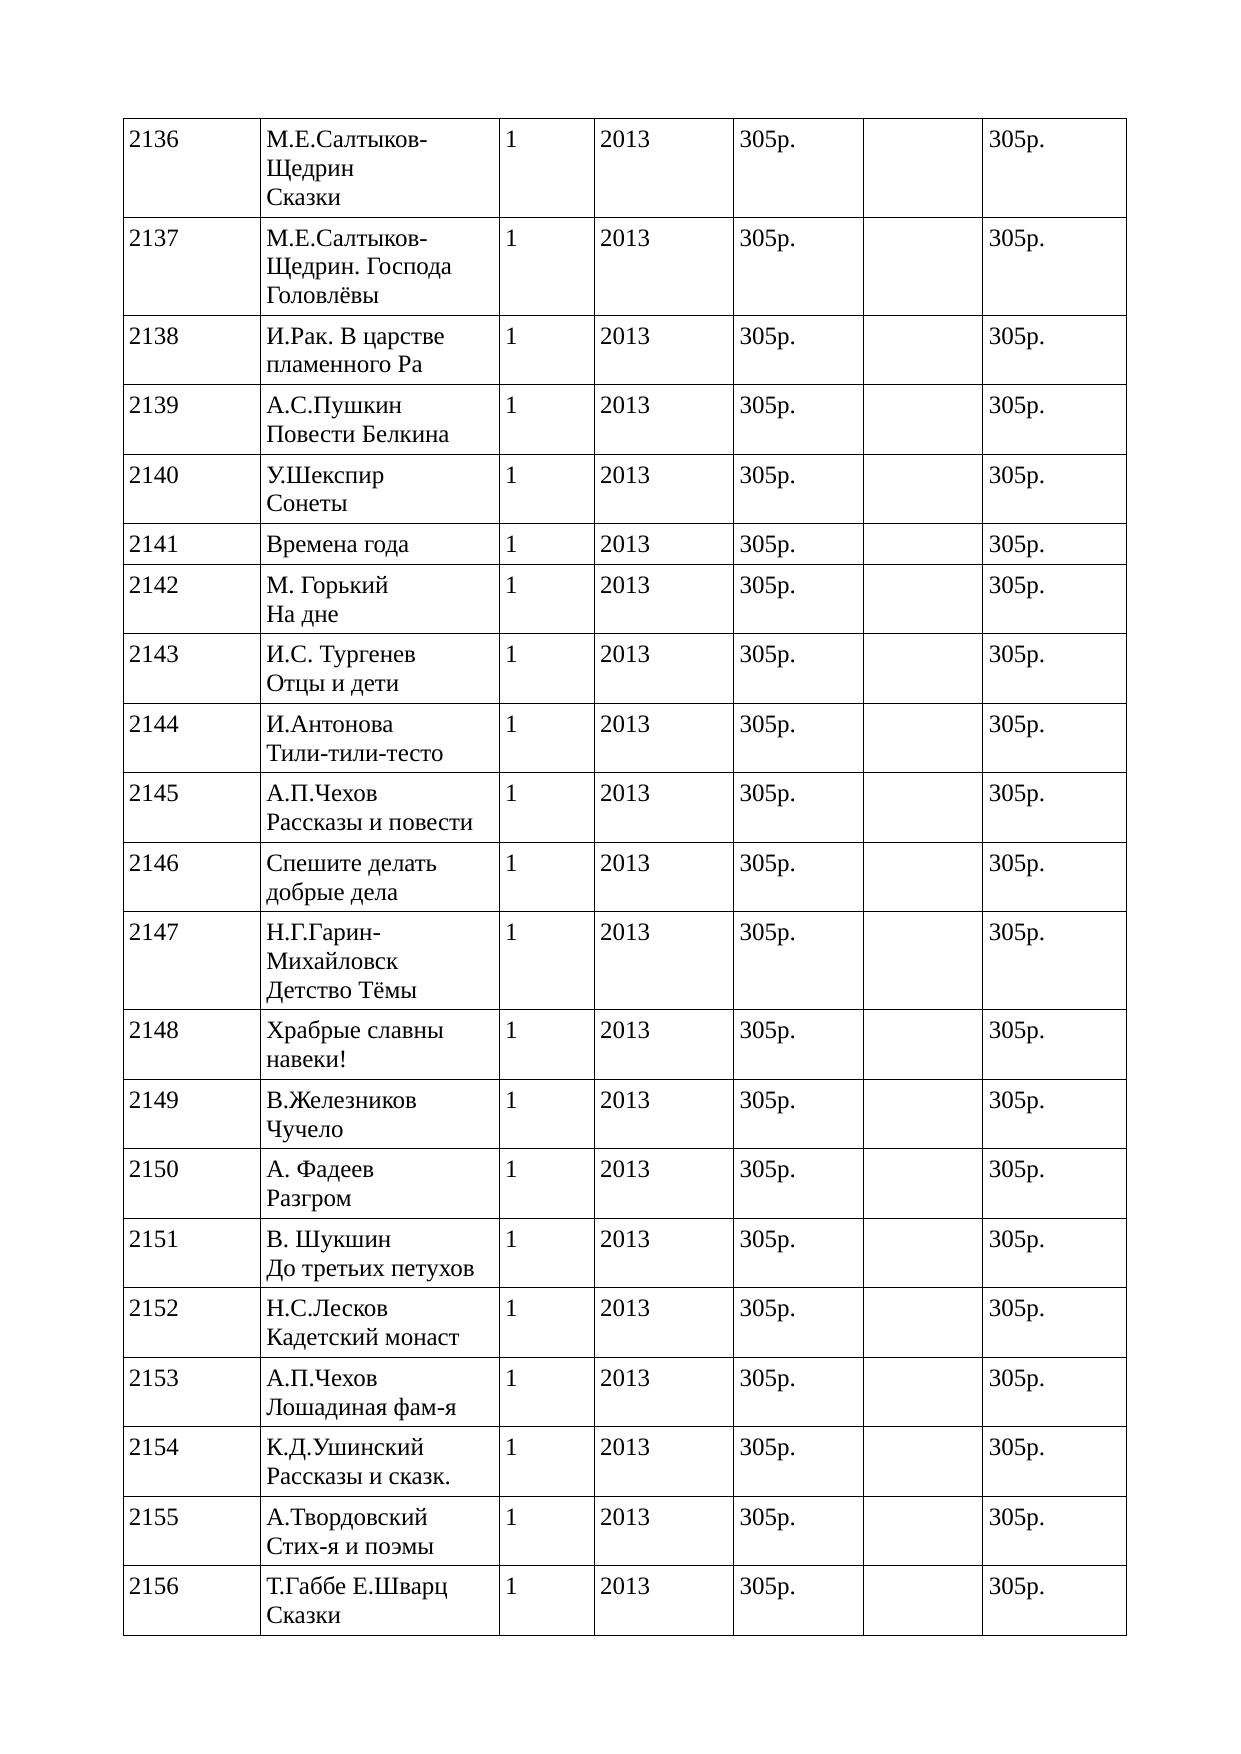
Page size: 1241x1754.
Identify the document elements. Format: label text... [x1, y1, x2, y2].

table_cell [864, 1010, 982, 1079]
table_cell [864, 385, 982, 453]
table_cell [864, 1497, 982, 1565]
table_cell 1 [500, 524, 594, 564]
table_cell [864, 455, 982, 523]
table_cell 2013 [595, 1219, 733, 1287]
table_cell [864, 704, 982, 772]
table_cell 305р. [983, 1219, 1126, 1287]
table_cell 305р. [734, 524, 863, 564]
table_cell 305р. [734, 1080, 863, 1148]
table_cell 2148 [124, 1010, 260, 1079]
table_cell 305р. [983, 1427, 1126, 1496]
table_cell 2013 [595, 1427, 733, 1496]
table_cell 2013 [595, 524, 733, 564]
table_cell 305р. [734, 1566, 863, 1635]
table_cell 305р. [734, 565, 863, 633]
table_cell 2013 [595, 1288, 733, 1357]
table_cell 305р. [983, 218, 1126, 314]
table_cell 1 [500, 1080, 594, 1148]
table_cell 2137 [124, 218, 260, 314]
table_cell 305р. [734, 634, 863, 703]
table_cell 305р. [734, 1219, 863, 1287]
table_cell 1 [500, 1427, 594, 1496]
table_cell 305р. [734, 1427, 863, 1496]
table_cell 305р. [983, 119, 1126, 216]
table_cell 1 [500, 565, 594, 633]
table_cell 2013 [595, 773, 733, 842]
table_cell 2013 [595, 1010, 733, 1079]
table_cell Н.С.Лесков Кадетский монаст [261, 1288, 499, 1357]
table_cell 1 [500, 1497, 594, 1565]
table_cell И.Рак. В царстве пламенного Ра [261, 316, 499, 384]
table_cell 2013 [595, 634, 733, 703]
table_cell 2013 [595, 1080, 733, 1148]
table_cell [864, 1427, 982, 1496]
table_cell 305р. [734, 1358, 863, 1426]
table_cell 305р. [734, 119, 863, 216]
table_cell 2013 [595, 385, 733, 453]
table_cell 2149 [124, 1080, 260, 1148]
table_cell К.Д.Ушинский Рассказы и сказк. [261, 1427, 499, 1496]
table_cell 2146 [124, 843, 260, 911]
table_cell 1 [500, 912, 594, 1009]
table_cell [864, 218, 982, 314]
table_cell Т.Габбе Е.Шварц Сказки [261, 1566, 499, 1635]
table_cell [864, 843, 982, 911]
table_cell 2136 [124, 119, 260, 216]
table_cell 305р. [734, 455, 863, 523]
table_cell 305р. [983, 1566, 1126, 1635]
table_cell И.С. Тургенев Отцы и дети [261, 634, 499, 703]
table_cell [864, 1149, 982, 1218]
table_cell [864, 773, 982, 842]
table_cell Спешите делать добрые дела [261, 843, 499, 911]
table_cell 305р. [734, 218, 863, 314]
table_cell И.Антонова Тили-тили-тесто [261, 704, 499, 772]
table_cell 1 [500, 1566, 594, 1635]
table_cell 2145 [124, 773, 260, 842]
table_cell [864, 912, 982, 1009]
table_cell 2013 [595, 1497, 733, 1565]
table_cell 305р. [734, 1497, 863, 1565]
table_cell 305р. [983, 385, 1126, 453]
table_cell 2143 [124, 634, 260, 703]
table_cell 305р. [983, 1080, 1126, 1148]
table_cell 305р. [734, 316, 863, 384]
table_cell Времена года [261, 524, 499, 564]
table_cell 2153 [124, 1358, 260, 1426]
table_cell 305р. [734, 1149, 863, 1218]
table_cell 305р. [983, 1358, 1126, 1426]
table_cell 2013 [595, 912, 733, 1009]
table_cell 2013 [595, 1358, 733, 1426]
table_cell 2147 [124, 912, 260, 1009]
table_cell 305р. [734, 385, 863, 453]
table_cell 1 [500, 1010, 594, 1079]
table_cell 1 [500, 119, 594, 216]
table_cell 2139 [124, 385, 260, 453]
table_cell 1 [500, 773, 594, 842]
table_cell 2013 [595, 1566, 733, 1635]
table_cell 2155 [124, 1497, 260, 1565]
table_cell 305р. [983, 1149, 1126, 1218]
table_cell У.Шекспир Сонеты [261, 455, 499, 523]
table_cell [864, 119, 982, 216]
table_cell 305р. [734, 773, 863, 842]
table_cell А.П.Чехов Лошадиная фам-я [261, 1358, 499, 1426]
table_cell 2156 [124, 1566, 260, 1635]
table_cell 2013 [595, 218, 733, 314]
table_cell 305р. [983, 1288, 1126, 1357]
table_cell [864, 1566, 982, 1635]
table_cell [864, 565, 982, 633]
table_cell 1 [500, 218, 594, 314]
table_cell 305р. [983, 524, 1126, 564]
table_cell В.Железников Чучело [261, 1080, 499, 1148]
table_cell 2142 [124, 565, 260, 633]
table_cell 2151 [124, 1219, 260, 1287]
table_cell М. Горький На дне [261, 565, 499, 633]
table_cell 305р. [983, 704, 1126, 772]
table_cell [864, 1080, 982, 1148]
table_cell 305р. [734, 843, 863, 911]
table_cell 1 [500, 843, 594, 911]
table_cell 2150 [124, 1149, 260, 1218]
table_cell 1 [500, 1219, 594, 1287]
table_cell 2152 [124, 1288, 260, 1357]
table_cell 2013 [595, 455, 733, 523]
table_cell 1 [500, 1358, 594, 1426]
table_cell 1 [500, 316, 594, 384]
table_cell Храбрые славны навеки! [261, 1010, 499, 1079]
table_cell 305р. [734, 912, 863, 1009]
table_cell 1 [500, 704, 594, 772]
table_cell 305р. [983, 316, 1126, 384]
table_cell 1 [500, 1288, 594, 1357]
table_cell 2013 [595, 1149, 733, 1218]
table_cell 305р. [734, 704, 863, 772]
table_cell 305р. [983, 773, 1126, 842]
table_cell 2013 [595, 704, 733, 772]
table_cell А.П.Чехов Рассказы и повести [261, 773, 499, 842]
table_cell 2013 [595, 843, 733, 911]
table_cell 2013 [595, 119, 733, 216]
table_cell 305р. [983, 634, 1126, 703]
table_cell 1 [500, 1149, 594, 1218]
table_cell М.Е.Салтыков-Щедрин. Господа Головлёвы [261, 218, 499, 314]
table_cell А. Фадеев Разгром [261, 1149, 499, 1218]
table_cell [864, 316, 982, 384]
table_cell [864, 524, 982, 564]
table_cell 2144 [124, 704, 260, 772]
table_cell 2141 [124, 524, 260, 564]
table_cell 2140 [124, 455, 260, 523]
table_cell 305р. [734, 1010, 863, 1079]
table_cell [864, 1288, 982, 1357]
table_cell 305р. [983, 912, 1126, 1009]
table_cell 1 [500, 385, 594, 453]
table_cell 305р. [983, 1497, 1126, 1565]
table_cell 2138 [124, 316, 260, 384]
table_cell А.Твордовский Стих-я и поэмы [261, 1497, 499, 1565]
table_cell 1 [500, 634, 594, 703]
table_cell 305р. [983, 565, 1126, 633]
table_cell 305р. [983, 1010, 1126, 1079]
table_cell 305р. [983, 843, 1126, 911]
table_cell 1 [500, 455, 594, 523]
table_cell Н.Г.Гарин- Михайловск Детство Тёмы [261, 912, 499, 1009]
table_cell [864, 634, 982, 703]
table_cell [864, 1358, 982, 1426]
table_cell 305р. [734, 1288, 863, 1357]
table_cell А.С.Пушкин Повести Белкина [261, 385, 499, 453]
table_cell 2013 [595, 565, 733, 633]
table_cell В. Шукшин До третьих петухов [261, 1219, 499, 1287]
table_cell 2154 [124, 1427, 260, 1496]
table_cell М.Е.Салтыков-Щедрин Сказки [261, 119, 499, 216]
table_cell [864, 1219, 982, 1287]
table_cell 2013 [595, 316, 733, 384]
table_cell 305р. [983, 455, 1126, 523]
